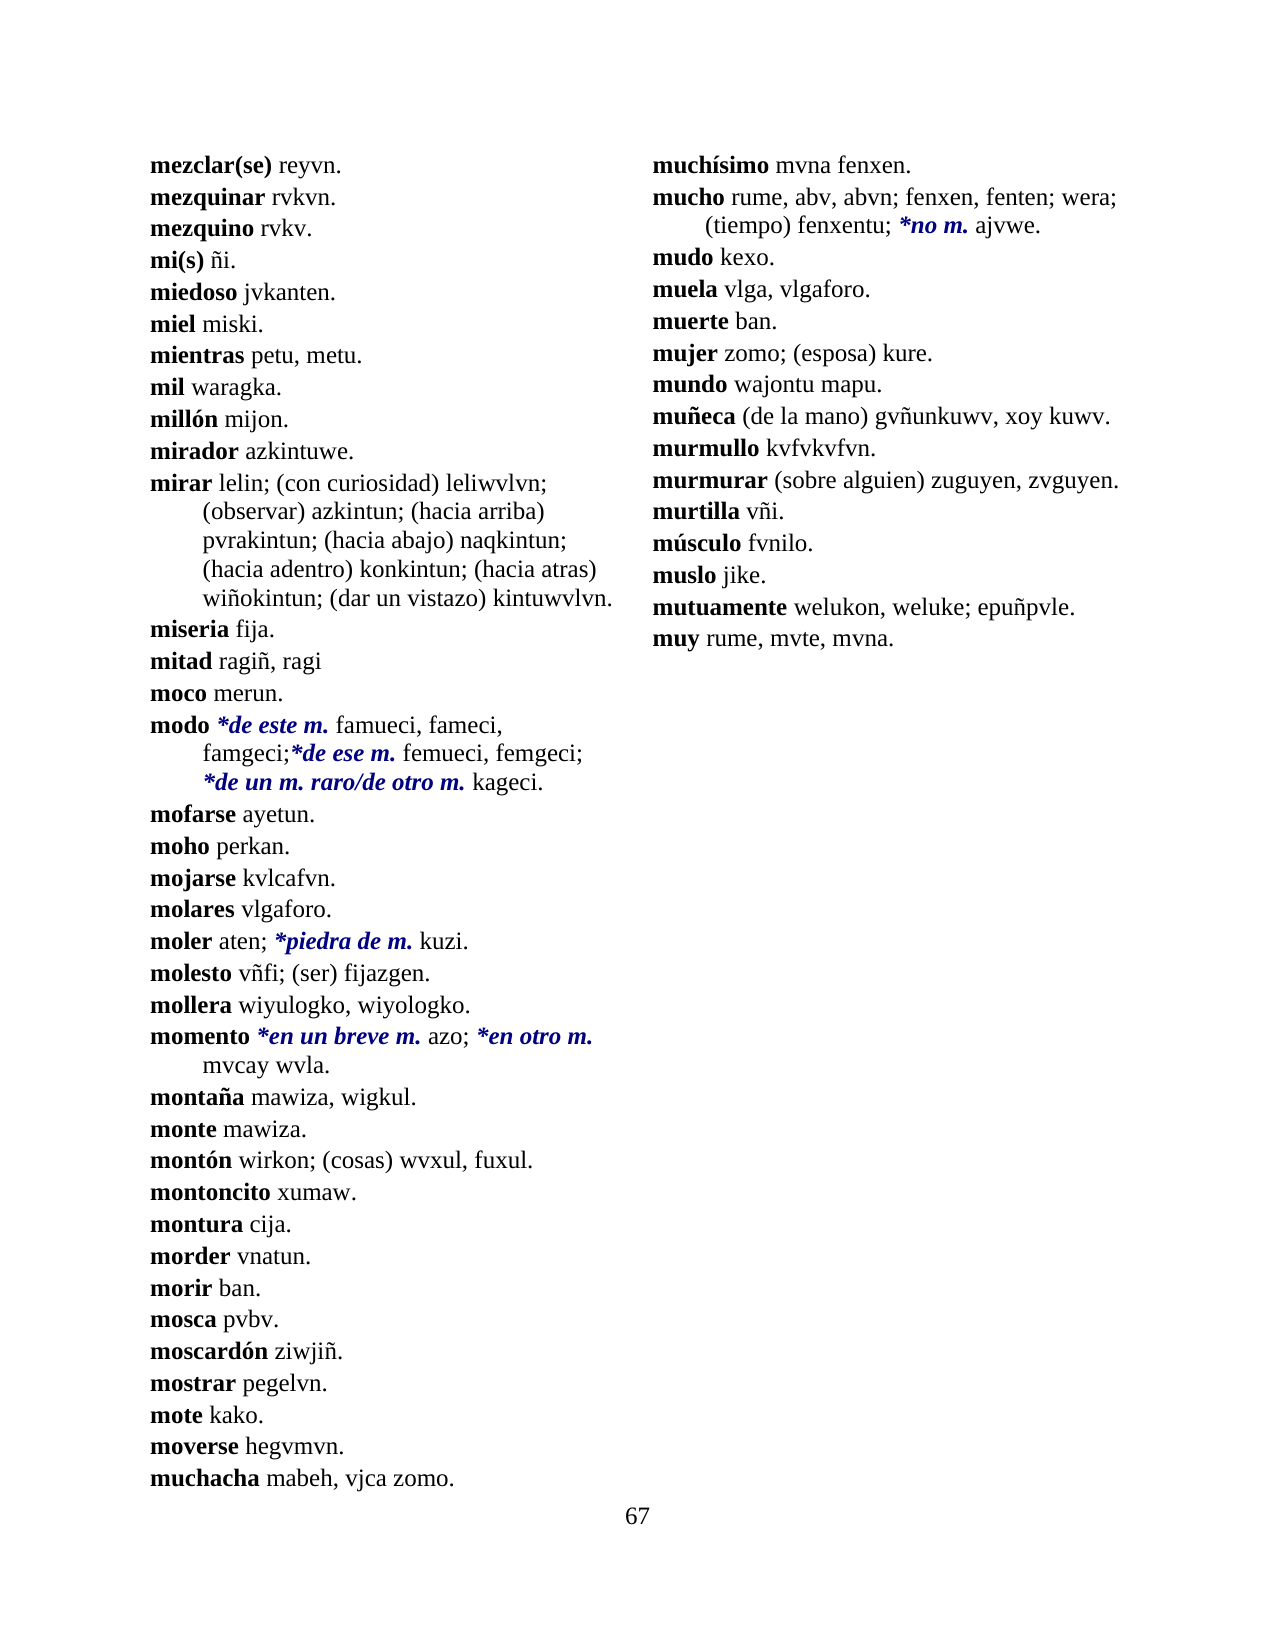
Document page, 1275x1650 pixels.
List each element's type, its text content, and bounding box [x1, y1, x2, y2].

text mucho rume, abv, abvn; fenxen, fenten; wera; (tiempo) fenxentu; *no m. ajvwe. [652, 182, 1125, 239]
text monte mawiza. [150, 1114, 622, 1142]
text mitad ragiñ, ragi [150, 646, 622, 675]
text mutuamente welukon, weluke; epuñpvle. [652, 592, 1125, 621]
text mote kako. [150, 1400, 622, 1428]
text muerte ban. [652, 306, 1125, 334]
text murmullo kvfvkvfvn. [652, 433, 1125, 462]
text mudo kexo. [652, 242, 1125, 271]
text miseria fija. [150, 614, 622, 643]
text muchacha mabeh, vjca zomo. [150, 1463, 622, 1492]
text millón mijon. [150, 404, 622, 433]
text modo *de este m. famueci, fameci, famgeci;*de ese m. femueci, femgeci; *de un m. raro/de otro m. kageci. [150, 710, 622, 796]
text montura cija. [150, 1209, 622, 1238]
text murmurar (sobre alguien) zuguyen, zvguyen. [652, 465, 1125, 493]
text mezquino rvkv. [150, 213, 622, 242]
text mirar lelin; (con curiosidad) leliwvlvn; (observar) azkintun; (hacia arriba) pvrakintun; (hacia abajo) naqkintun; (hacia adentro) konkintun; (hacia atras) wiñokintun; (dar un vistazo) kintuwvlvn. [150, 468, 622, 611]
text montaña mawiza, wigkul. [150, 1082, 622, 1111]
text mujer zomo; (esposa) kure. [652, 338, 1125, 366]
text montoncito xumaw. [150, 1177, 622, 1206]
text molares vlgaforo. [150, 894, 622, 923]
text mezclar(se) reyvn. [150, 150, 622, 179]
text mirador azkintuwe. [150, 436, 622, 465]
text muy rume, mvte, mvna. [652, 623, 1125, 652]
text miedoso jvkanten. [150, 277, 622, 306]
text molesto vñfi; (ser) fijazgen. [150, 958, 622, 987]
text muslo jike. [652, 560, 1125, 589]
text murtilla vñi. [652, 496, 1125, 525]
text mientras petu, metu. [150, 341, 622, 369]
text moler aten; *piedra de m. kuzi. [150, 926, 622, 955]
text moscardón ziwjiñ. [150, 1336, 622, 1365]
text muchísimo mvna fenxen. [652, 150, 1125, 179]
text morder vnatun. [150, 1241, 622, 1269]
text mofarse ayetun. [150, 799, 622, 828]
text mundo wajontu mapu. [652, 369, 1125, 398]
text mostrar pegelvn. [150, 1368, 622, 1397]
text mi(s) ñi. [150, 245, 622, 274]
text mollera wiyulogko, wiyologko. [150, 990, 622, 1018]
text mosca pvbv. [150, 1304, 622, 1333]
text montón wirkon; (cosas) wvxul, fuxul. [150, 1146, 622, 1174]
text muñeca (de la mano) gvñunkuwv, xoy kuwv. [652, 401, 1125, 430]
text muela vlga, vlgaforo. [652, 274, 1125, 303]
text músculo fvnilo. [652, 528, 1125, 557]
text mojarse kvlcafvn. [150, 863, 622, 891]
text moco merun. [150, 678, 622, 707]
text moverse hegvmvn. [150, 1431, 622, 1460]
text miel miski. [150, 309, 622, 338]
text morir ban. [150, 1273, 622, 1301]
text momento *en un breve m. azo; *en otro m. mvcay wvla. [150, 1021, 622, 1079]
text moho perkan. [150, 831, 622, 859]
text mezquinar rvkvn. [150, 182, 622, 211]
text mil waragka. [150, 372, 622, 401]
